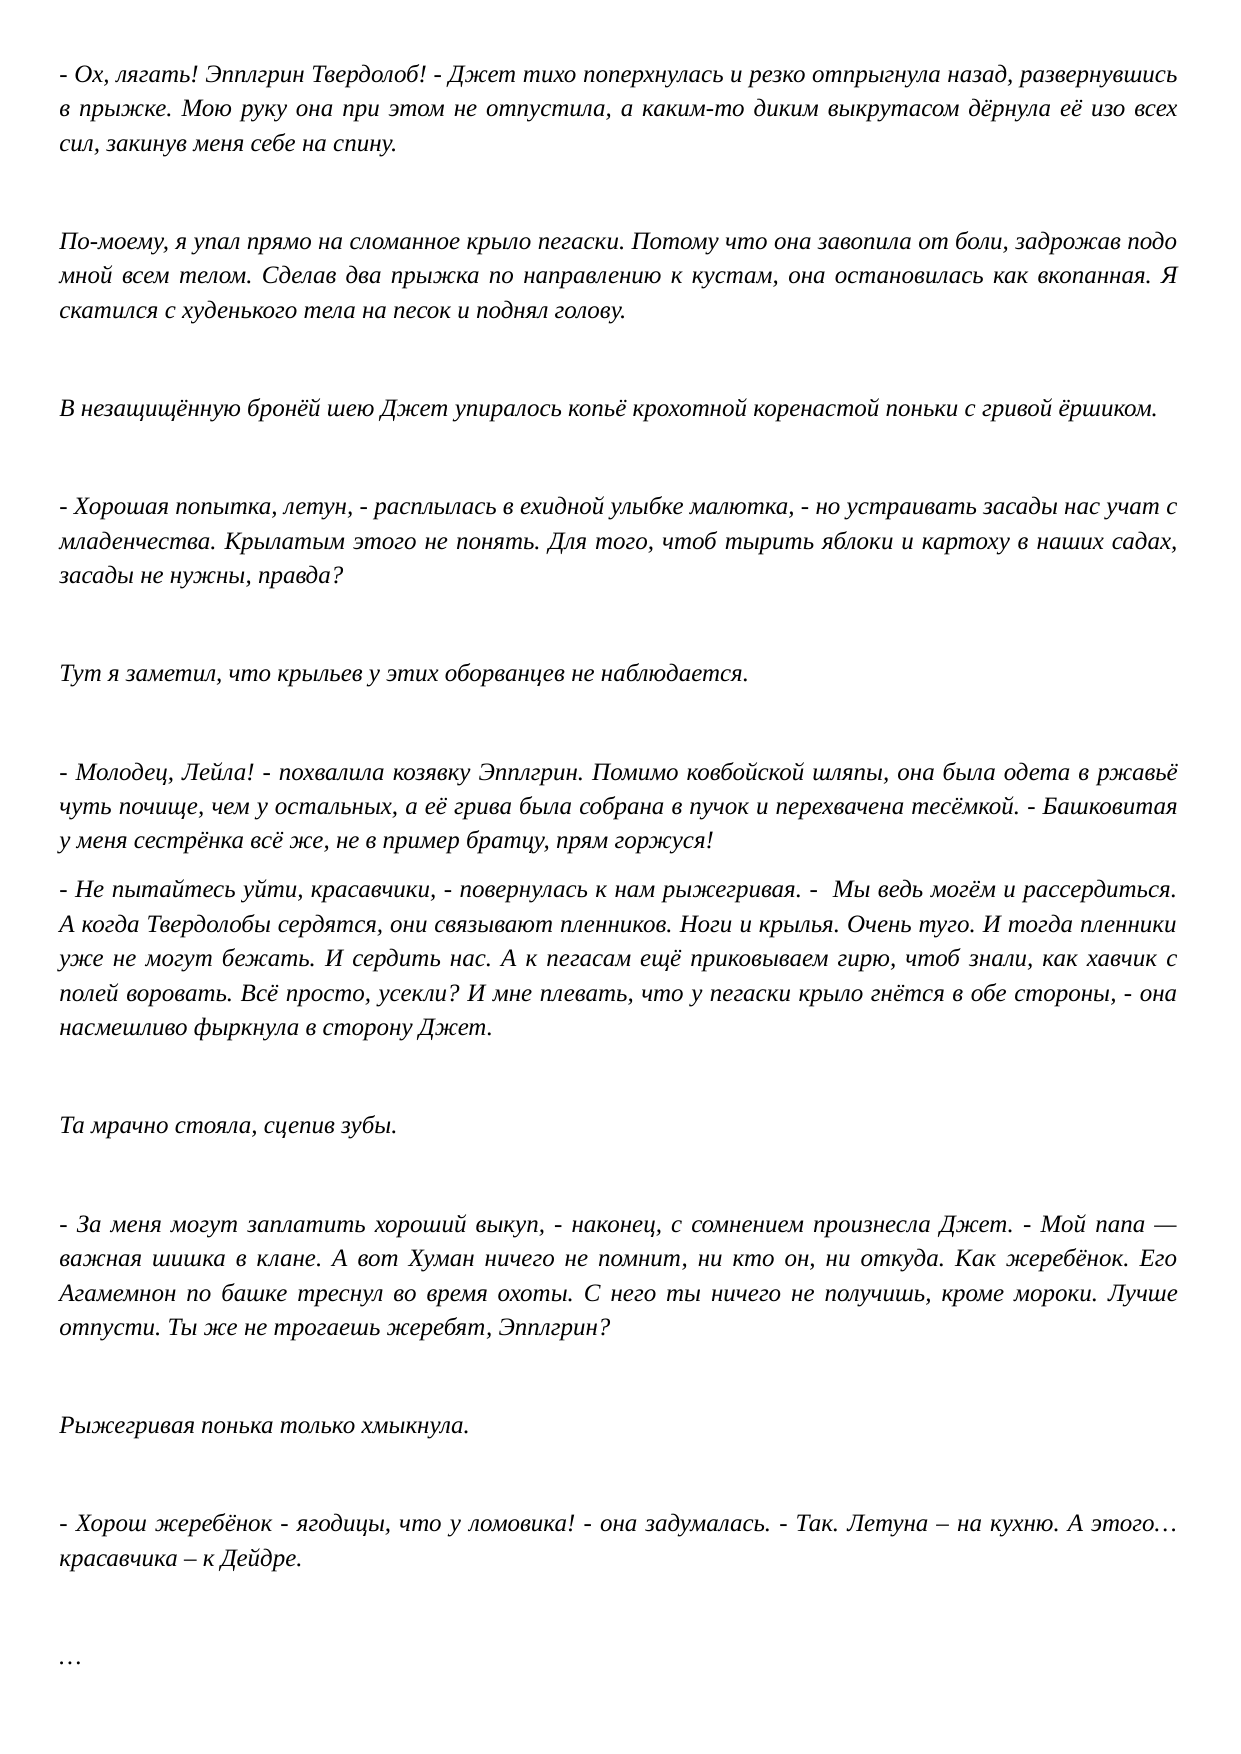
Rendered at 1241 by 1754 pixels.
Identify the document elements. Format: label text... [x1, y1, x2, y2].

text - Молодец, Лейла! - похвалила козявку Эпплгрин. Помимо ковбойской шляпы, она была одета в ржавьё чуть почище, чем у остальных, а её грива была собрана в пучок и перехвачена тесёмкой. - Башковитая у меня сестрёнка всё же, не в пример братцу, прям горжуся! [59, 757, 1181, 854]
text По-моему, я упал прямо на сломанное крыло пегаски. Потому что она завопила от боли, задрожав подо мной всем телом. Сделав два прыжка по направлению к кустам, она остановилась как вкопанная. Я скатился с худенького тела на песок и поднял голову. [59, 226, 1181, 324]
text Та мрачно стояла, сцепив зубы. [59, 1111, 1181, 1139]
text - Не пытайтесь уйти, красавчики, - повернулась к нам рыжегривая. - Мы ведь могём и рассердиться. А когда Твердолобы сердятся, они связывают пленников. Ноги и крылья. Очень туго. И тогда пленники уже не могут бежать. И сердить нас. А к пегасам ещё приковываем гирю, чтоб знали, как хавчик с полей воровать. Всё просто, усекли? И мне плевать, что у пегаски крыло гнётся в обе стороны, - она насмешливо фыркнула в сторону Джет. [59, 874, 1181, 1041]
text - Хорош жеребёнок - ягодицы, что у ломовика! - она задумалась. - Так. Летуна – на кухню. А этого… красавчика – к Дейдре. [59, 1508, 1181, 1572]
text Тут я заметил, что крыльев у этих оборванцев не наблюдается. [59, 658, 1181, 687]
text - За меня могут заплатить хороший выкуп, - наконец, с сомнением произнесла Джет. - Мой папа — важная шишка в клане. А вот Хуман ничего не помнит, ни кто он, ни откуда. Как жеребёнок. Его Агамемнон по башке треснул во время охоты. С него ты ничего не получишь, кроме мороки. Лучше отпусти. Ты же не трогаешь жеребят, Эпплгрин? [59, 1209, 1181, 1341]
text … [59, 1641, 1181, 1670]
text - Хорошая попытка, летун, - расплылась в ехидной улыбке малютка, - но устраивать засады нас учат с младенчества. Крылатым этого не понять. Для того, чтоб тырить яблоки и картоху в наших садах, засады не нужны, правда? [59, 491, 1181, 589]
text Рыжегривая понька только хмыкнула. [59, 1410, 1181, 1439]
text - Ох, лягать! Эпплгрин Твердолоб! - Джет тихо поперхнулась и резко отпрыгнула назад, развернувшись в прыжке. Мою руку она при этом не отпустила, а каким-то диким выкрутасом дёрнула её изо всех сил, закинув меня себе на спину. [59, 59, 1181, 157]
text В незащищённую бронёй шею Джет упиралось копьё крохотной коренастой поньки с гривой ёршиком. [59, 393, 1181, 422]
